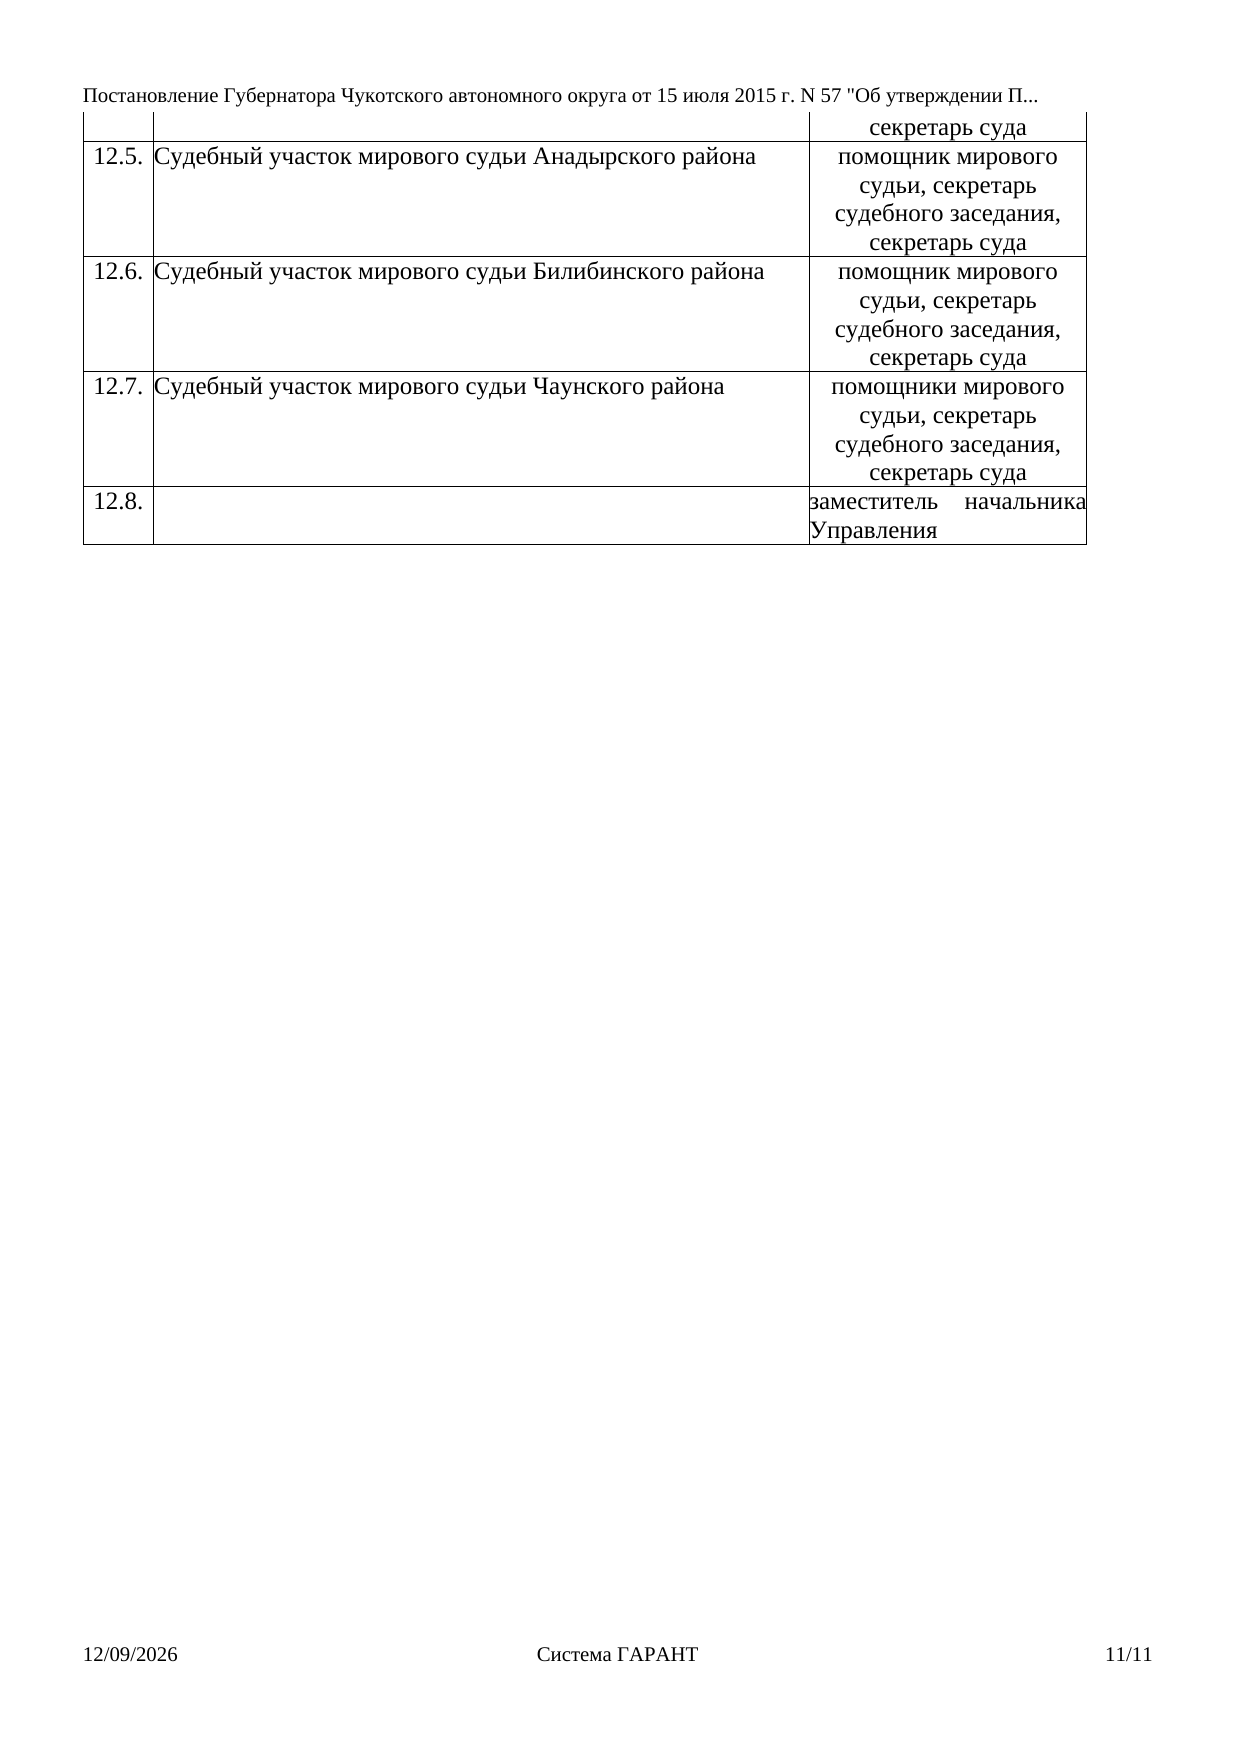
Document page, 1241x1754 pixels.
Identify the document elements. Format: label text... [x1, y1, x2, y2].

table_cell Судебный участок мирового судьи Билибинского района [154, 257, 809, 371]
table_cell помощник мирового судьи, секретарь судебного заседания, секретарь суда [810, 142, 1086, 256]
table_cell [84, 112, 153, 141]
table_cell заместитель начальника Управления [810, 487, 1086, 544]
table_cell [154, 112, 809, 141]
table_cell 12.8. [84, 487, 153, 544]
table_cell [154, 487, 809, 544]
table_cell Судебный участок мирового судьи Анадырского района [154, 142, 809, 256]
table_cell Судебный участок мирового судьи Чаунского района [154, 372, 809, 486]
table_cell 12.5. [84, 142, 153, 256]
table_cell 12.7. [84, 372, 153, 486]
table_cell помощники мирового судьи, секретарь судебного заседания, секретарь суда [810, 372, 1086, 486]
table_cell секретарь суда [810, 112, 1086, 141]
table_cell 12.6. [84, 257, 153, 371]
table_cell помощник мирового судьи, секретарь судебного заседания, секретарь суда [810, 257, 1086, 371]
